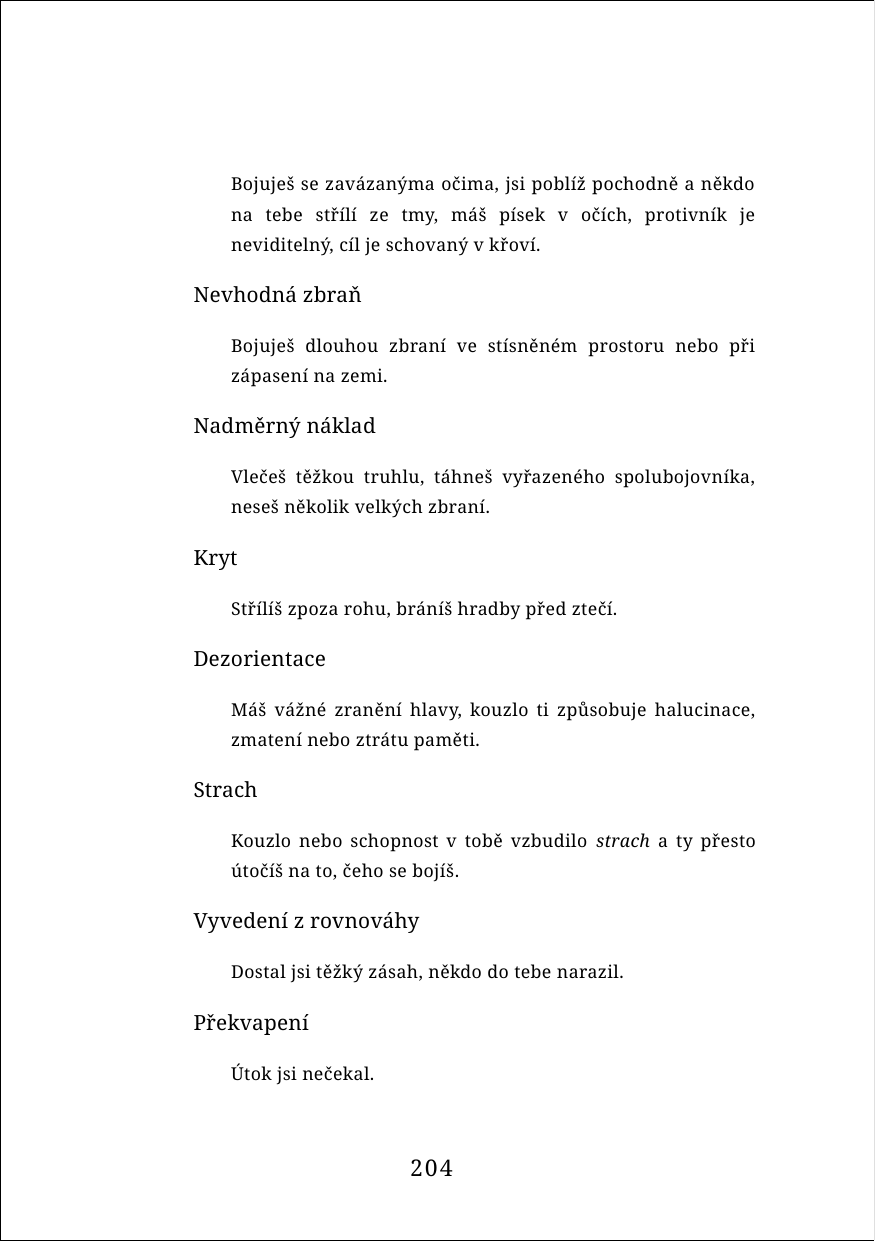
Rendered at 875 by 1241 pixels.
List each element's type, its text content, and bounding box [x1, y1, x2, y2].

list Máš vážné zranění hlavy, kouzlo ti způsobuje halucinace, zmatení nebo ztrátu paměti. [193, 697, 756, 752]
list Dostal jsi těžký zásah, někdo do tebe narazil. [193, 960, 756, 984]
list Vlečeš těžkou truhlu, táhneš vyřazeného spolubojovníka, neseš několik velkých zbraní. [193, 465, 756, 519]
list Dezorientace [156, 644, 756, 672]
list Kryt [156, 543, 756, 571]
list Strach [156, 775, 756, 804]
list Bojuješ se zavázanýma očima, jsi poblíž pochodně a někdo na tebe střílí ze tmy, máš písek v očích, protivník je neviditelný, cíl je schovaný v křoví. [193, 172, 756, 256]
list Vyvedení z rovnováhy [156, 907, 756, 935]
list Útok jsi nečekal. [193, 1061, 756, 1085]
list Kouzlo nebo schopnost v tobě vzbudilo strach a ty přesto útočíš na to, čeho se bojíš. [193, 828, 756, 883]
list Střílíš zpoza rohu, bráníš hradby před ztečí. [193, 596, 756, 620]
list Nadměrný náklad [156, 411, 756, 440]
list Bojuješ dlouhou zbraní ve stísněném prostoru nebo při zápasení na zemi. [193, 333, 756, 388]
list Nevhodná zbraň [156, 280, 756, 308]
list Překvapení [156, 1008, 756, 1036]
